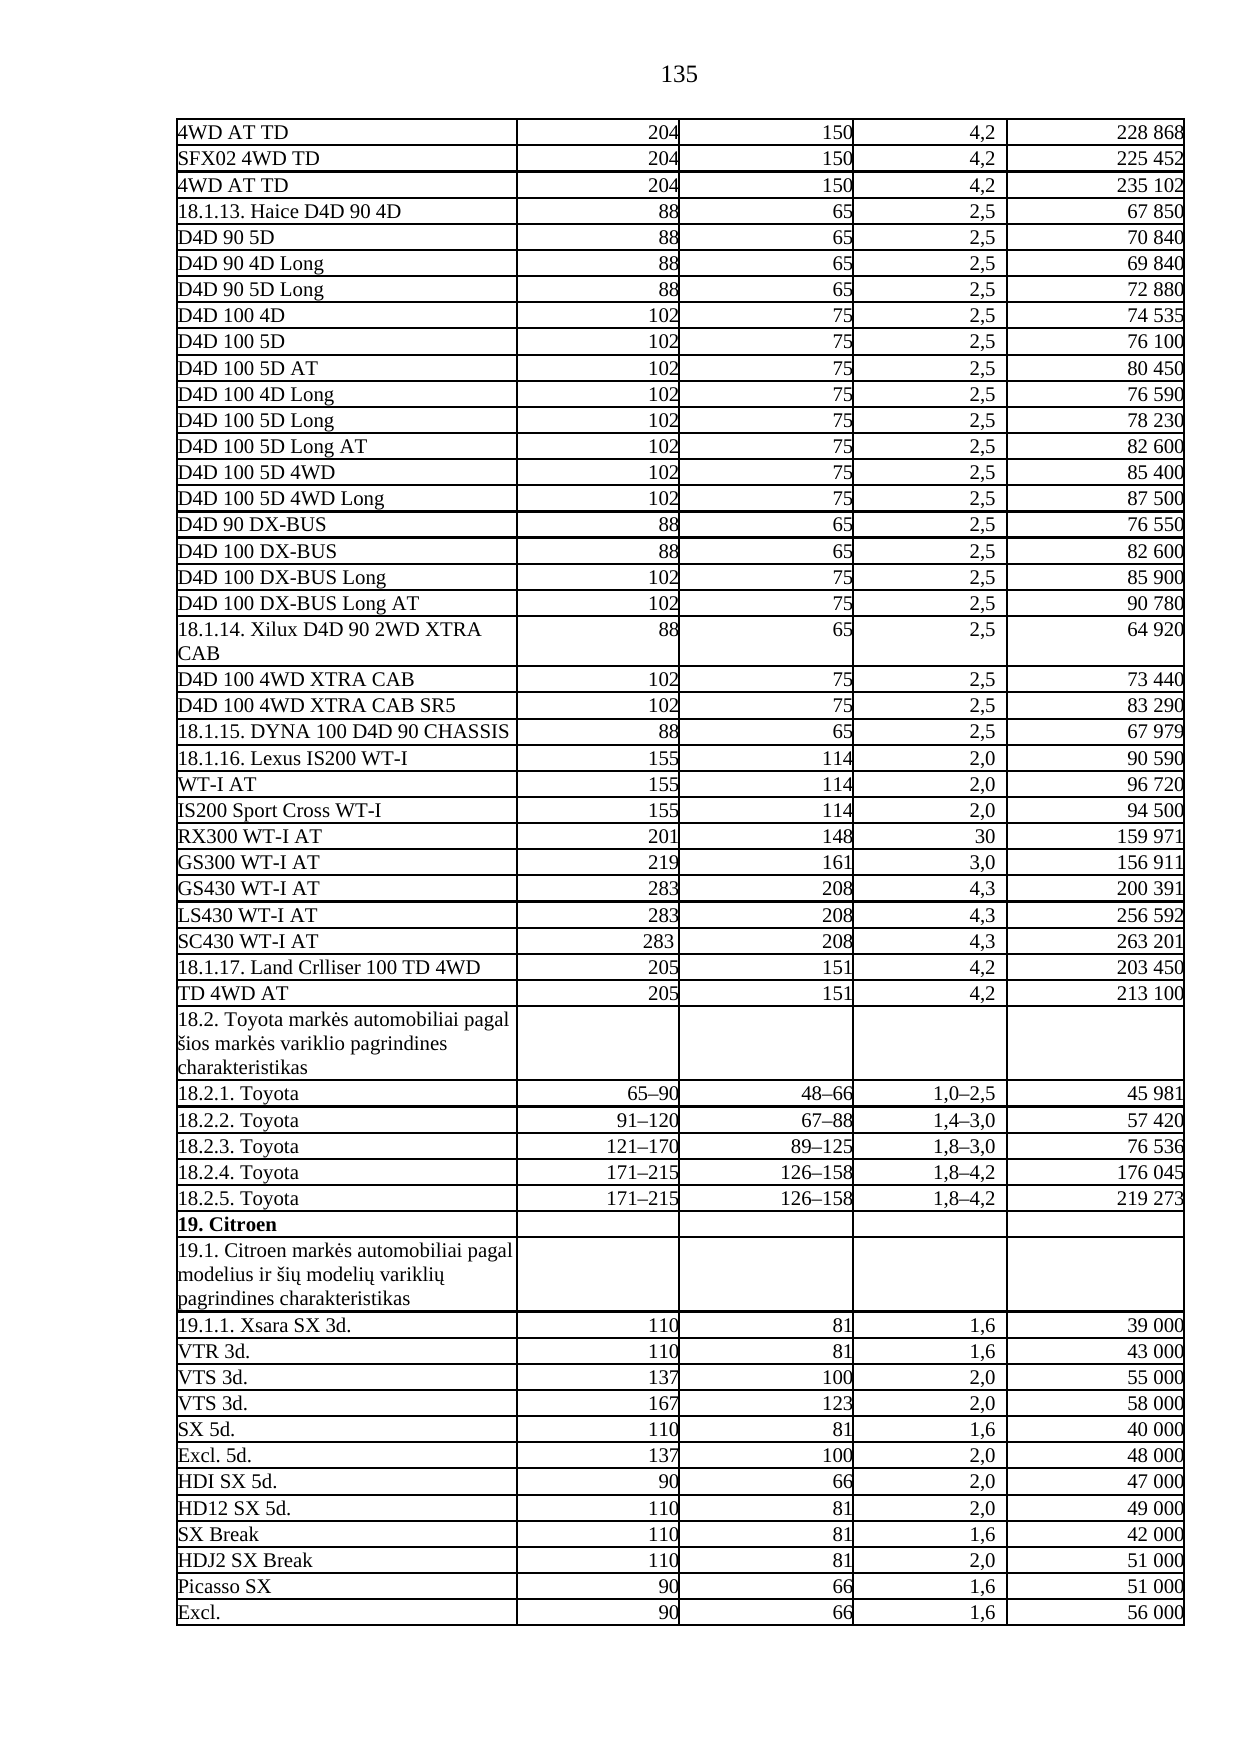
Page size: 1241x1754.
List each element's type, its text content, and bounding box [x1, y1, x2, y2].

table_cell 76 550 [1008, 513, 1183, 536]
table_cell 66 [680, 1600, 852, 1624]
table_cell 57 420 [1008, 1108, 1183, 1132]
table_cell D4D 100 DX-BUS [178, 539, 516, 563]
table_cell 283 [518, 903, 678, 927]
table_cell [518, 1007, 678, 1079]
table_cell 155 [518, 798, 678, 822]
table_cell 73 440 [1008, 667, 1183, 691]
table_cell 90 590 [1008, 746, 1183, 770]
table_cell D4D 100 5D Long AT [178, 434, 516, 458]
table_cell 76 536 [1008, 1134, 1183, 1158]
table_cell 1,6 [854, 1574, 1006, 1598]
table_cell 81 [680, 1417, 852, 1441]
table_cell 75 [680, 693, 852, 717]
table_cell 2,0 [854, 1496, 1006, 1519]
table_cell 2,5 [854, 225, 1006, 249]
table_cell 90 [518, 1600, 678, 1624]
table_cell 19. Citroen [178, 1212, 516, 1236]
table_cell 96 720 [1008, 772, 1183, 796]
table_cell 75 [680, 434, 852, 458]
table_cell 90 780 [1008, 591, 1183, 615]
table_cell 2,0 [854, 1365, 1006, 1389]
table_cell 1,4–3,0 [854, 1108, 1006, 1132]
table_cell 102 [518, 408, 678, 432]
table_cell 2,5 [854, 539, 1006, 563]
table_cell 18.2.4. Toyota [178, 1160, 516, 1184]
table_cell 2,5 [854, 329, 1006, 353]
table_cell 110 [518, 1548, 678, 1572]
table_cell 2,5 [854, 277, 1006, 301]
table_cell 208 [680, 876, 852, 900]
table_cell 102 [518, 303, 678, 327]
table_cell 1,6 [854, 1339, 1006, 1363]
table_cell 18.1.16. Lexus IS200 WT-I [178, 746, 516, 770]
table_cell 102 [518, 329, 678, 353]
table_cell 88 [518, 720, 678, 743]
table_cell 90 [518, 1574, 678, 1598]
table_cell 155 [518, 772, 678, 796]
table_cell 88 [518, 617, 678, 665]
table_cell 208 [680, 929, 852, 953]
table_cell 167 [518, 1391, 678, 1415]
table_cell 80 450 [1008, 356, 1183, 379]
table_cell 70 840 [1008, 225, 1183, 249]
table_cell VTR 3d. [178, 1339, 516, 1363]
table_cell 110 [518, 1522, 678, 1546]
table_cell RX300 WT-I AT [178, 824, 516, 848]
table_cell VTS 3d. [178, 1365, 516, 1389]
table_cell SFX02 4WD TD [178, 146, 516, 170]
table_cell SX Break [178, 1522, 516, 1546]
table_cell 2,5 [854, 565, 1006, 589]
table_cell Excl. [178, 1600, 516, 1624]
table_cell 150 [680, 173, 852, 197]
table_cell 85 900 [1008, 565, 1183, 589]
table_cell 102 [518, 382, 678, 406]
table_cell [854, 1007, 1006, 1079]
table_cell [518, 1238, 678, 1310]
table_cell 2,0 [854, 1391, 1006, 1415]
table_cell 4,2 [854, 981, 1006, 1005]
table_cell 18.2.1. Toyota [178, 1081, 516, 1105]
table_cell 58 000 [1008, 1391, 1183, 1415]
table_cell 228 868 [1008, 120, 1183, 144]
table_cell 75 [680, 408, 852, 432]
table_cell D4D 100 DX-BUS Long AT [178, 591, 516, 615]
table_cell 90 [518, 1469, 678, 1493]
table_cell [854, 1238, 1006, 1310]
table_cell 123 [680, 1391, 852, 1415]
table_cell 81 [680, 1522, 852, 1546]
table_cell 2,0 [854, 1548, 1006, 1572]
table_cell 69 840 [1008, 251, 1183, 275]
table_cell 102 [518, 460, 678, 484]
table_cell 18.1.17. Land Crlliser 100 TD 4WD [178, 955, 516, 979]
table_cell [1008, 1238, 1183, 1310]
table_cell D4D 100 5D 4WD Long [178, 486, 516, 510]
table_cell 102 [518, 591, 678, 615]
table_cell 100 [680, 1365, 852, 1389]
table_cell 65 [680, 225, 852, 249]
table_cell GS430 WT-I AT [178, 876, 516, 900]
table_cell 67 979 [1008, 720, 1183, 743]
table_cell 65 [680, 513, 852, 536]
table_cell 67–88 [680, 1108, 852, 1132]
table_cell 48 000 [1008, 1443, 1183, 1467]
table_cell 48–66 [680, 1081, 852, 1105]
table_cell 2,0 [854, 772, 1006, 796]
table_cell 42 000 [1008, 1522, 1183, 1546]
table_cell 151 [680, 955, 852, 979]
table_cell 205 [518, 955, 678, 979]
table_cell 65 [680, 539, 852, 563]
table_cell 3,0 [854, 850, 1006, 874]
table_cell 102 [518, 565, 678, 589]
table_cell 78 230 [1008, 408, 1183, 432]
table_cell 114 [680, 798, 852, 822]
table_cell 283 [518, 876, 678, 900]
table_cell 4,3 [854, 929, 1006, 953]
table_cell [680, 1238, 852, 1310]
table_cell 110 [518, 1339, 678, 1363]
table_cell 30 [854, 824, 1006, 848]
table_cell D4D 100 4D Long [178, 382, 516, 406]
table_cell 137 [518, 1443, 678, 1467]
table_cell 49 000 [1008, 1496, 1183, 1519]
table_cell 88 [518, 225, 678, 249]
table_cell 18.2.3. Toyota [178, 1134, 516, 1158]
table_cell 2,5 [854, 356, 1006, 379]
table_cell 159 971 [1008, 824, 1183, 848]
table_cell 88 [518, 251, 678, 275]
table_cell 121–170 [518, 1134, 678, 1158]
table_cell 2,5 [854, 513, 1006, 536]
table_cell 110 [518, 1417, 678, 1441]
table_cell 81 [680, 1339, 852, 1363]
table_cell 75 [680, 382, 852, 406]
table_cell 102 [518, 486, 678, 510]
table_cell 87 500 [1008, 486, 1183, 510]
table_cell 65 [680, 251, 852, 275]
table_cell 72 880 [1008, 277, 1183, 301]
table_cell 18.1.13. Haice D4D 90 4D [178, 199, 516, 223]
table_cell 65 [680, 720, 852, 743]
table_cell VTS 3d. [178, 1391, 516, 1415]
table_cell 2,5 [854, 460, 1006, 484]
table_cell D4D 100 4WD XTRA CAB SR5 [178, 693, 516, 717]
table_cell 2,5 [854, 382, 1006, 406]
table_cell 176 045 [1008, 1160, 1183, 1184]
table_cell 102 [518, 356, 678, 379]
table_cell 102 [518, 693, 678, 717]
table_cell 55 000 [1008, 1365, 1183, 1389]
table_cell D4D 100 5D Long [178, 408, 516, 432]
table_cell 102 [518, 667, 678, 691]
table_cell 201 [518, 824, 678, 848]
table_cell [680, 1212, 852, 1236]
table_cell 1,6 [854, 1600, 1006, 1624]
table_cell 203 450 [1008, 955, 1183, 979]
table_cell 2,5 [854, 408, 1006, 432]
table_cell 75 [680, 356, 852, 379]
table_cell [854, 1212, 1006, 1236]
table_cell D4D 90 DX-BUS [178, 513, 516, 536]
table_cell 200 391 [1008, 876, 1183, 900]
table_cell 171–215 [518, 1186, 678, 1210]
table_cell 45 981 [1008, 1081, 1183, 1105]
table_cell 126–158 [680, 1160, 852, 1184]
table_cell HDJ2 SX Break [178, 1548, 516, 1572]
table_cell SC430 WT-I AT [178, 929, 516, 953]
table_cell 2,5 [854, 251, 1006, 275]
table_cell 4,2 [854, 120, 1006, 144]
table_cell D4D 100 5D AT [178, 356, 516, 379]
table_cell [1008, 1007, 1183, 1079]
table_cell 88 [518, 513, 678, 536]
table_cell Excl. 5d. [178, 1443, 516, 1467]
table_cell 156 911 [1008, 850, 1183, 874]
table_cell 2,5 [854, 617, 1006, 665]
table_cell 205 [518, 981, 678, 1005]
table_cell 18.2.2. Toyota [178, 1108, 516, 1132]
table_cell 51 000 [1008, 1574, 1183, 1598]
table_cell 43 000 [1008, 1339, 1183, 1363]
table_cell 75 [680, 329, 852, 353]
table_cell [1008, 1212, 1183, 1236]
table_cell 65 [680, 617, 852, 665]
table_cell 76 590 [1008, 382, 1183, 406]
table_cell 2,5 [854, 667, 1006, 691]
table_cell D4D 100 5D 4WD [178, 460, 516, 484]
table_cell 4,2 [854, 173, 1006, 197]
table_cell 208 [680, 903, 852, 927]
table_cell 88 [518, 277, 678, 301]
table_cell 75 [680, 591, 852, 615]
table_cell 66 [680, 1469, 852, 1493]
table_cell 2,5 [854, 486, 1006, 510]
table_cell 219 273 [1008, 1186, 1183, 1210]
table_cell 235 102 [1008, 173, 1183, 197]
table_cell 18.1.15. DYNA 100 D4D 90 CHASSIS [178, 720, 516, 743]
table_cell 2,0 [854, 1443, 1006, 1467]
table_cell 75 [680, 303, 852, 327]
table_cell HDI SX 5d. [178, 1469, 516, 1493]
table_cell 2,5 [854, 434, 1006, 458]
table_cell 137 [518, 1365, 678, 1389]
table_cell 2,5 [854, 591, 1006, 615]
table_cell 66 [680, 1574, 852, 1598]
table_cell 219 [518, 850, 678, 874]
table_cell 100 [680, 1443, 852, 1467]
table_cell 148 [680, 824, 852, 848]
table_cell 75 [680, 486, 852, 510]
table_cell TD 4WD AT [178, 981, 516, 1005]
table_cell 4WD AT TD [178, 120, 516, 144]
table_cell 81 [680, 1548, 852, 1572]
table_cell 1,8–4,2 [854, 1160, 1006, 1184]
table_cell 151 [680, 981, 852, 1005]
table_cell 110 [518, 1496, 678, 1519]
table_cell 4,3 [854, 903, 1006, 927]
table_cell 1,6 [854, 1522, 1006, 1546]
table_cell 47 000 [1008, 1469, 1183, 1493]
table_cell 4,2 [854, 955, 1006, 979]
table_cell Picasso SX [178, 1574, 516, 1598]
table_cell 56 000 [1008, 1600, 1183, 1624]
table_cell IS200 Sport Cross WT-I [178, 798, 516, 822]
table_cell 1,8–3,0 [854, 1134, 1006, 1158]
table_cell 2,5 [854, 303, 1006, 327]
table_cell 171–215 [518, 1160, 678, 1184]
table_cell 225 452 [1008, 146, 1183, 170]
table_cell 89–125 [680, 1134, 852, 1158]
table_cell 81 [680, 1496, 852, 1519]
table_cell LS430 WT-I AT [178, 903, 516, 927]
table_cell 150 [680, 120, 852, 144]
table_cell 19.1. Citroen markės automobiliai pagal modelius ir šių modelių variklių pagrindines charakteristikas [178, 1238, 516, 1310]
table_cell 88 [518, 199, 678, 223]
table_cell GS300 WT-I AT [178, 850, 516, 874]
table_cell 65 [680, 199, 852, 223]
table_cell 1,8–4,2 [854, 1186, 1006, 1210]
table_cell D4D 100 DX-BUS Long [178, 565, 516, 589]
table_cell 75 [680, 565, 852, 589]
table_cell 18.1.14. Xilux D4D 90 2WD XTRA CAB [178, 617, 516, 665]
table_cell D4D 90 5D Long [178, 277, 516, 301]
table_cell D4D 100 5D [178, 329, 516, 353]
table_cell 2,0 [854, 798, 1006, 822]
table_cell 2,5 [854, 199, 1006, 223]
table_cell 102 [518, 434, 678, 458]
table_cell 51 000 [1008, 1548, 1183, 1572]
table_cell SX 5d. [178, 1417, 516, 1441]
table_cell [518, 1212, 678, 1236]
table_cell 4,3 [854, 876, 1006, 900]
table_cell D4D 100 4D [178, 303, 516, 327]
table_cell WT-I AT [178, 772, 516, 796]
table_cell [680, 1007, 852, 1079]
table_cell 88 [518, 539, 678, 563]
table_cell 2,5 [854, 720, 1006, 743]
table_cell 110 [518, 1313, 678, 1337]
table_cell 82 600 [1008, 539, 1183, 563]
table_cell D4D 90 5D [178, 225, 516, 249]
table_cell 81 [680, 1313, 852, 1337]
table_cell 65 [680, 277, 852, 301]
table_cell 75 [680, 667, 852, 691]
table_cell D4D 100 4WD XTRA CAB [178, 667, 516, 691]
table_cell 39 000 [1008, 1313, 1183, 1337]
table_cell 155 [518, 746, 678, 770]
table_cell 283 [518, 929, 678, 953]
table_cell 65–90 [518, 1081, 678, 1105]
table_cell 91–120 [518, 1108, 678, 1132]
table_cell D4D 90 4D Long [178, 251, 516, 275]
table_cell 213 100 [1008, 981, 1183, 1005]
table_cell 2,0 [854, 746, 1006, 770]
table_cell 204 [518, 173, 678, 197]
table_cell 2,0 [854, 1469, 1006, 1493]
table_cell 40 000 [1008, 1417, 1183, 1441]
table_cell 82 600 [1008, 434, 1183, 458]
table_cell 4WD AT TD [178, 173, 516, 197]
table_cell 75 [680, 460, 852, 484]
table_cell 114 [680, 746, 852, 770]
table_cell 1,6 [854, 1313, 1006, 1337]
table_cell 19.1.1. Xsara SX 3d. [178, 1313, 516, 1337]
table_cell 204 [518, 120, 678, 144]
table_cell 1,0–2,5 [854, 1081, 1006, 1105]
table_cell 94 500 [1008, 798, 1183, 822]
table_cell HD12 SX 5d. [178, 1496, 516, 1519]
table_cell 18.2. Toyota markės automobiliai pagal šios markės variklio pagrindines charakteristikas [178, 1007, 516, 1079]
table_cell 114 [680, 772, 852, 796]
table_cell 4,2 [854, 146, 1006, 170]
table_cell 64 920 [1008, 617, 1183, 665]
table_cell 83 290 [1008, 693, 1183, 717]
table_cell 126–158 [680, 1186, 852, 1210]
table_cell 1,6 [854, 1417, 1006, 1441]
table_cell 85 400 [1008, 460, 1183, 484]
table_cell 256 592 [1008, 903, 1183, 927]
table_cell 67 850 [1008, 199, 1183, 223]
table_cell 74 535 [1008, 303, 1183, 327]
table_cell 2,5 [854, 693, 1006, 717]
table_cell 263 201 [1008, 929, 1183, 953]
table_cell 161 [680, 850, 852, 874]
table_cell 204 [518, 146, 678, 170]
table_cell 150 [680, 146, 852, 170]
table_cell 18.2.5. Toyota [178, 1186, 516, 1210]
table_cell 76 100 [1008, 329, 1183, 353]
